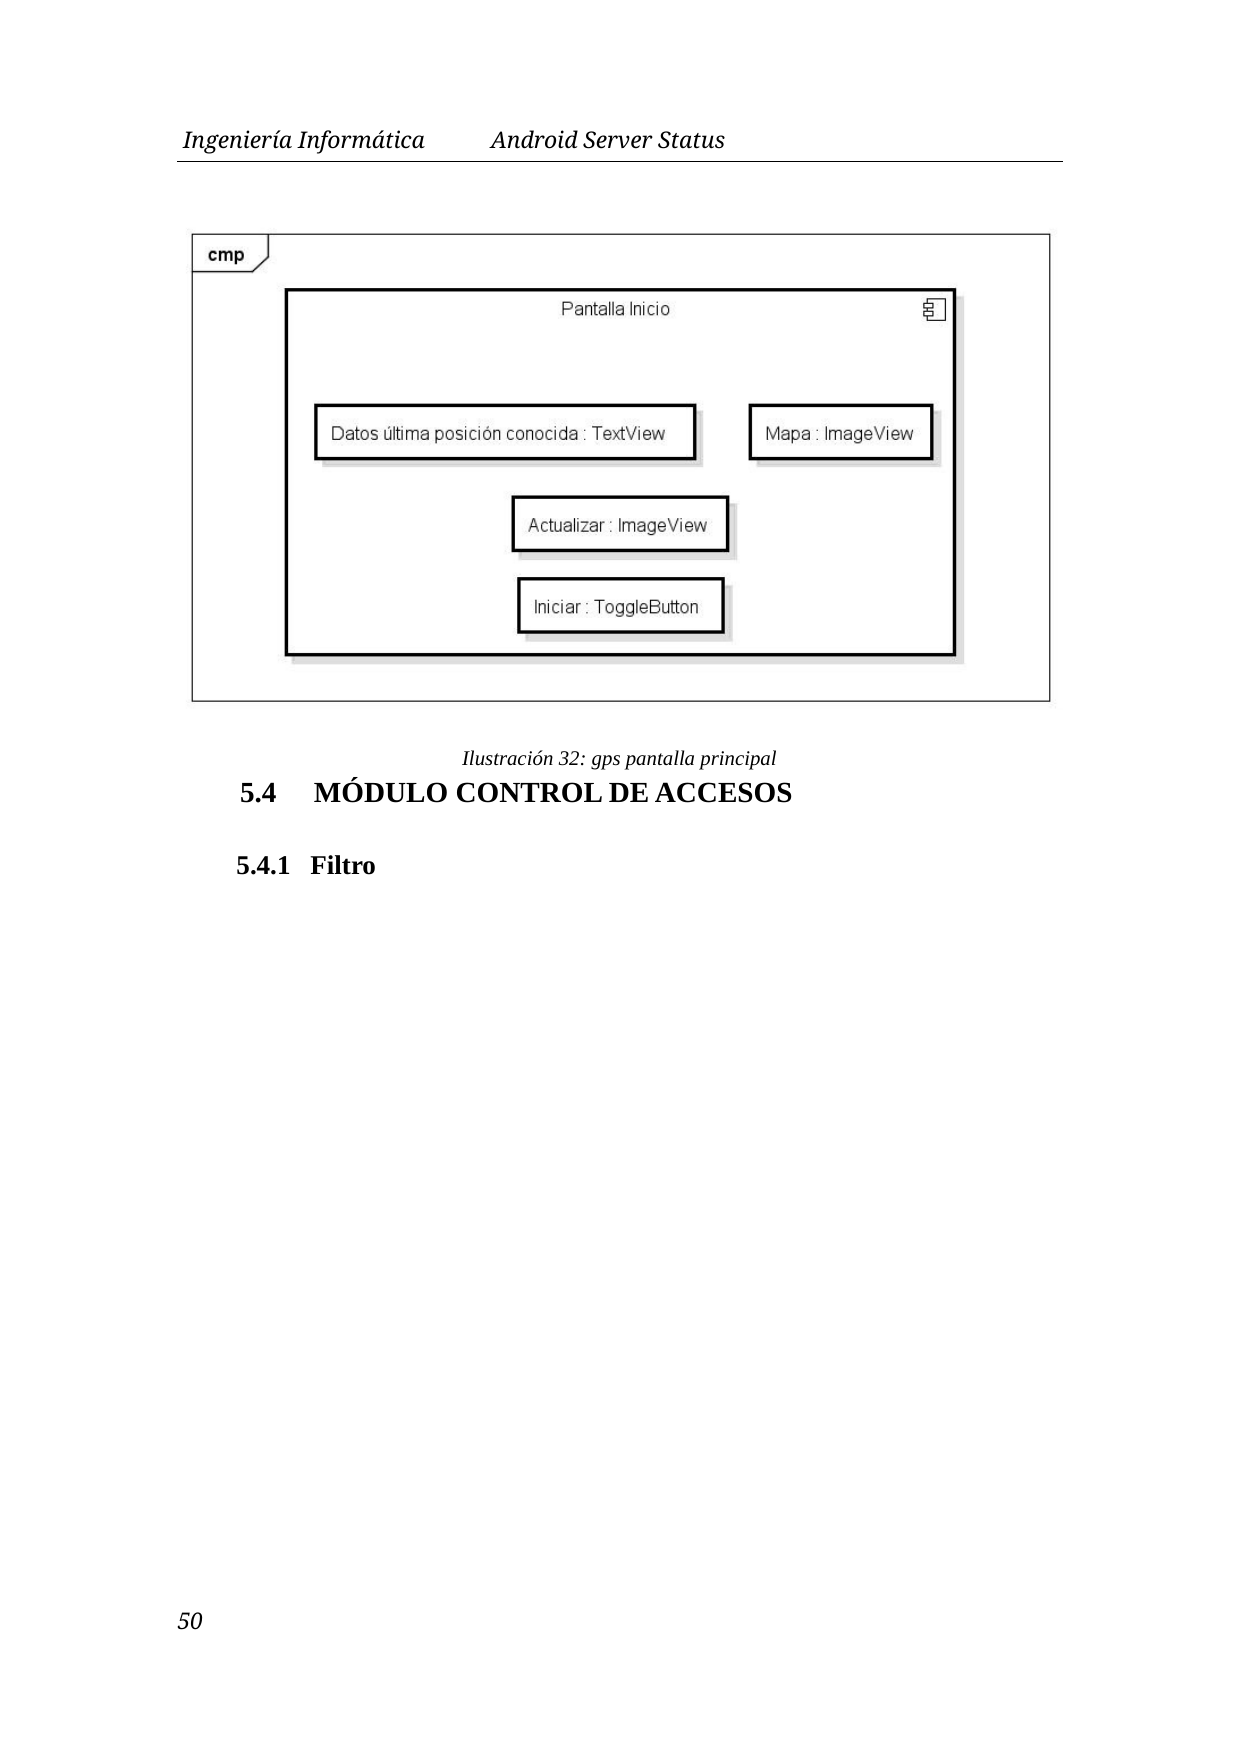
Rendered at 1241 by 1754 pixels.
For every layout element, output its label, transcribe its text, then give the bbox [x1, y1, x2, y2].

picture [177, 219, 1064, 746]
subtitle Filtro [236, 849, 1004, 880]
text Ilustración 32: gps pantalla principal [177, 746, 1063, 770]
subtitle Módulo control de accesos [240, 770, 1063, 808]
